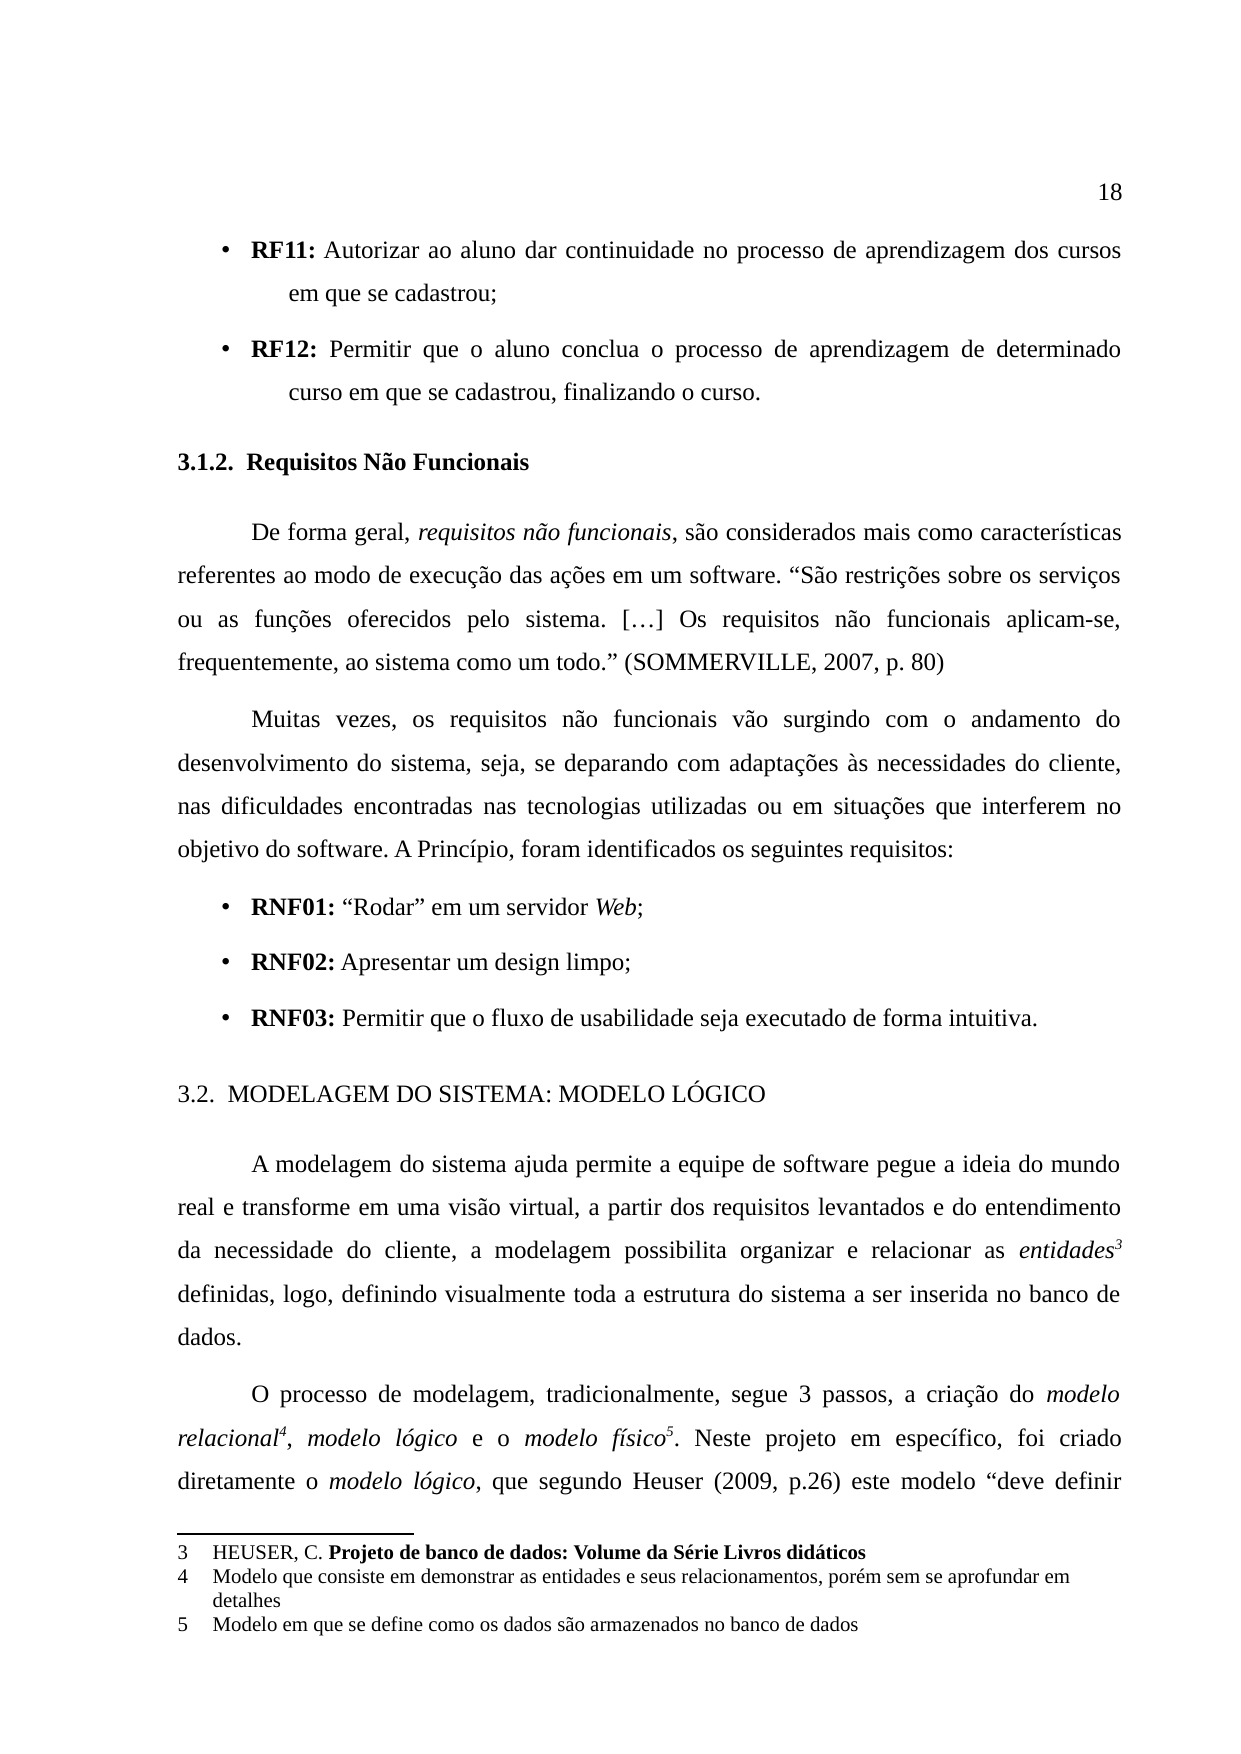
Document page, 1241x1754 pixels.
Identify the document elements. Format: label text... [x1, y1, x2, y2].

text O processo de modelagem, tradicionalmente, segue 3 passos, a criação do modelo relacional, modelo lógico e o modelo físico. Neste projeto em específico, foi criado diretamente o modelo lógico, que segundo Heuser (2009, p.26) este modelo “deve definir [177, 1379, 1122, 1494]
text De forma geral, requisitos não funcionais, são considerados mais como características referentes ao modo de execução das ações em um software. “São restrições sobre os serviços ou as funções oferecidos pelo sistema. […] Os requisitos não funcionais aplicam-se, frequentemente, ao sistema como um todo.” (SOMMERVILLE, 2007, p. 80) [177, 517, 1122, 676]
list RNF01: “Rodar” em um servidor Web; [221, 892, 1122, 920]
text HEUSER, C. Projeto de banco de dados: Volume da Série Livros didáticos [177, 1539, 1122, 1564]
list RNF03: Permitir que o fluxo de usabilidade seja executado de forma intuitiva. [221, 1003, 1122, 1032]
text Modelo que consiste em demonstrar as entidades e seus relacionamentos, porém sem se aprofundar em detalhes [177, 1564, 1122, 1612]
text Muitas vezes, os requisitos não funcionais vão surgindo com o andamento do desenvolvimento do sistema, seja, se deparando com adaptações às necessidades do cliente, nas dificuldades encontradas nas tecnologias utilizadas ou em situações que interferem no objetivo do software. A Princípio, foram identificados os seguintes requisitos: [177, 704, 1122, 863]
text Modelo em que se define como os dados são armazenados no banco de dados [177, 1612, 1122, 1636]
text A modelagem do sistema ajuda permite a equipe de software pegue a ideia do mundo real e transforme em uma visão virtual, a partir dos requisitos levantados e do entendimento da necessidade do cliente, a modelagem possibilita organizar e relacionar as entidades definidas, logo, definindo visualmente toda a estrutura do sistema a ser inserida no banco de dados. [177, 1149, 1122, 1351]
list RF12: Permitir que o aluno conclua o processo de aprendizagem de determinado curso em que se cadastrou, finalizando o curso. [221, 334, 1122, 406]
subtitle MODELAGEM DO SISTEMA: MODELO LÓGICO [177, 1079, 1122, 1108]
list RF11: Autorizar ao aluno dar continuidade no processo de aprendizagem dos cursos em que se cadastrou; [221, 235, 1122, 307]
list RNF02: Apresentar um design limpo; [221, 947, 1122, 976]
subtitle Requisitos Não Funcionais [177, 447, 1122, 476]
